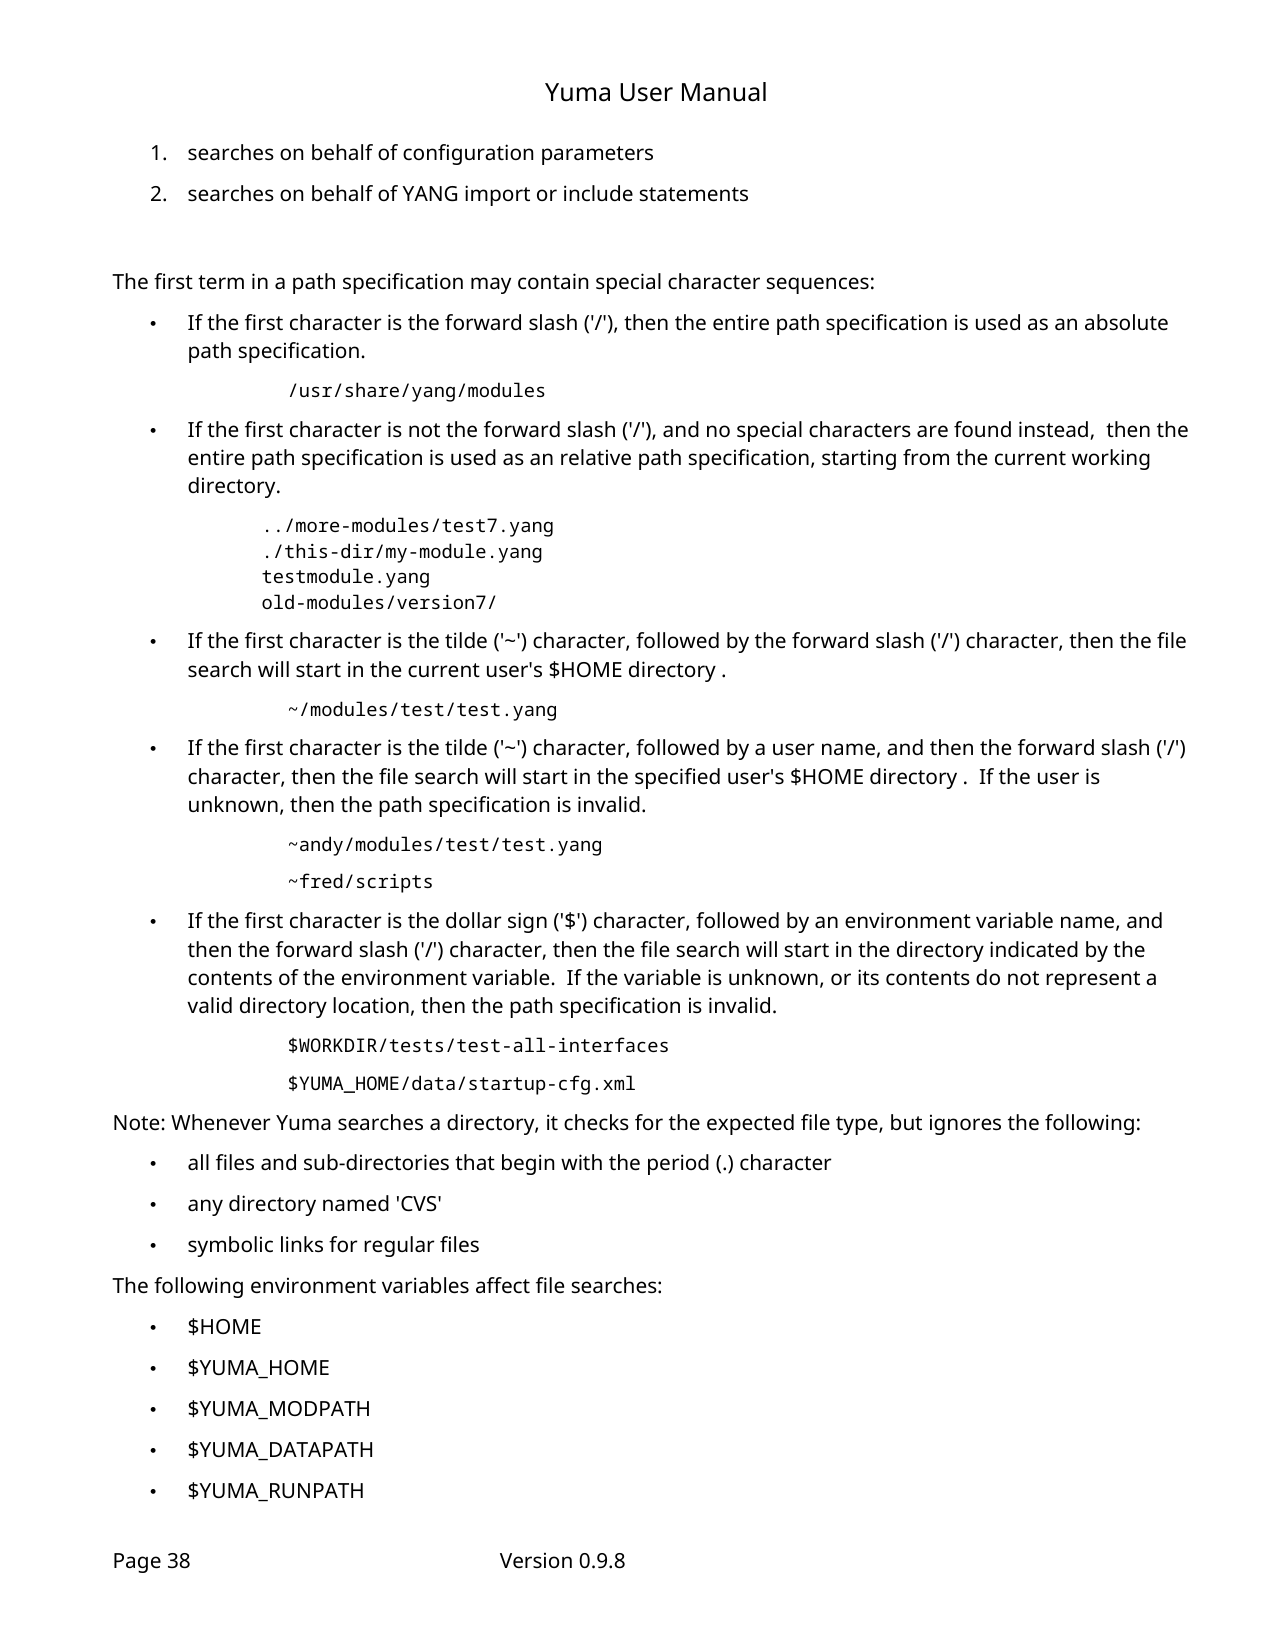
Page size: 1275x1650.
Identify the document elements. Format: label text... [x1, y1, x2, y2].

list If the first character is the forward slash ('/'), then the entire path specification is used as an absolute path specification. [150, 308, 1200, 365]
text Note: Whenever Yuma searches a directory, it checks for the expected file type, but ignores the following: [112, 1108, 1200, 1136]
text $WORKDIR/tests/test-all-interfaces [139, 1033, 1200, 1058]
list any directory named 'CVS' [150, 1189, 1200, 1218]
text /usr/share/yang/modules [139, 377, 1200, 403]
text $YUMA_HOME/data/startup-cfg.xml [139, 1070, 1200, 1096]
list searches on behalf of configuration parameters [150, 138, 1200, 167]
text ~fred/scripts [139, 869, 1200, 894]
text ~/modules/test/test.yang [139, 696, 1200, 722]
list $YUMA_DATAPATH [150, 1435, 1200, 1463]
list If the first character is the tilde ('~') character, followed by the forward slash ('/') character, then the file search will start in the current user's $HOME directory . [150, 627, 1200, 683]
list If the first character is the dollar sign ('$') character, followed by an environment variable name, and then the forward slash ('/') character, then the file search will start in the directory indicated by the contents of the environment variable. If the variable is unknown, or its contents do not represent a valid directory location, then the path specification is invalid. [150, 906, 1200, 1020]
list $YUMA_MODPATH [150, 1394, 1200, 1423]
list If the first character is not the forward slash ('/'), and no special characters are found instead, then the entire path specification is used as an relative path specification, starting from the current working directory. [150, 415, 1200, 500]
list all files and sub-directories that begin with the period (.) character [150, 1148, 1200, 1177]
list searches on behalf of YANG import or include statements [150, 179, 1200, 208]
text The first term in a path specification may contain special character sequences: [112, 267, 1200, 295]
list $YUMA_HOME [150, 1353, 1200, 1382]
text The following environment variables affect file searches: [112, 1271, 1200, 1300]
list If the first character is the tilde ('~') character, followed by a user name, and then the forward slash ('/') character, then the file search will start in the specified user's $HOME directory . If the user is unknown, then the path specification is invalid. [150, 733, 1200, 819]
list $YUMA_RUNPATH [150, 1476, 1200, 1504]
list ../more-modules/test7.yang ./this-dir/my-module.yang testmodule.yang old-modules/version7/ [150, 513, 1200, 615]
list $HOME [150, 1312, 1200, 1341]
text ~andy/modules/test/test.yang [139, 831, 1200, 857]
list symbolic links for regular files [150, 1230, 1200, 1259]
